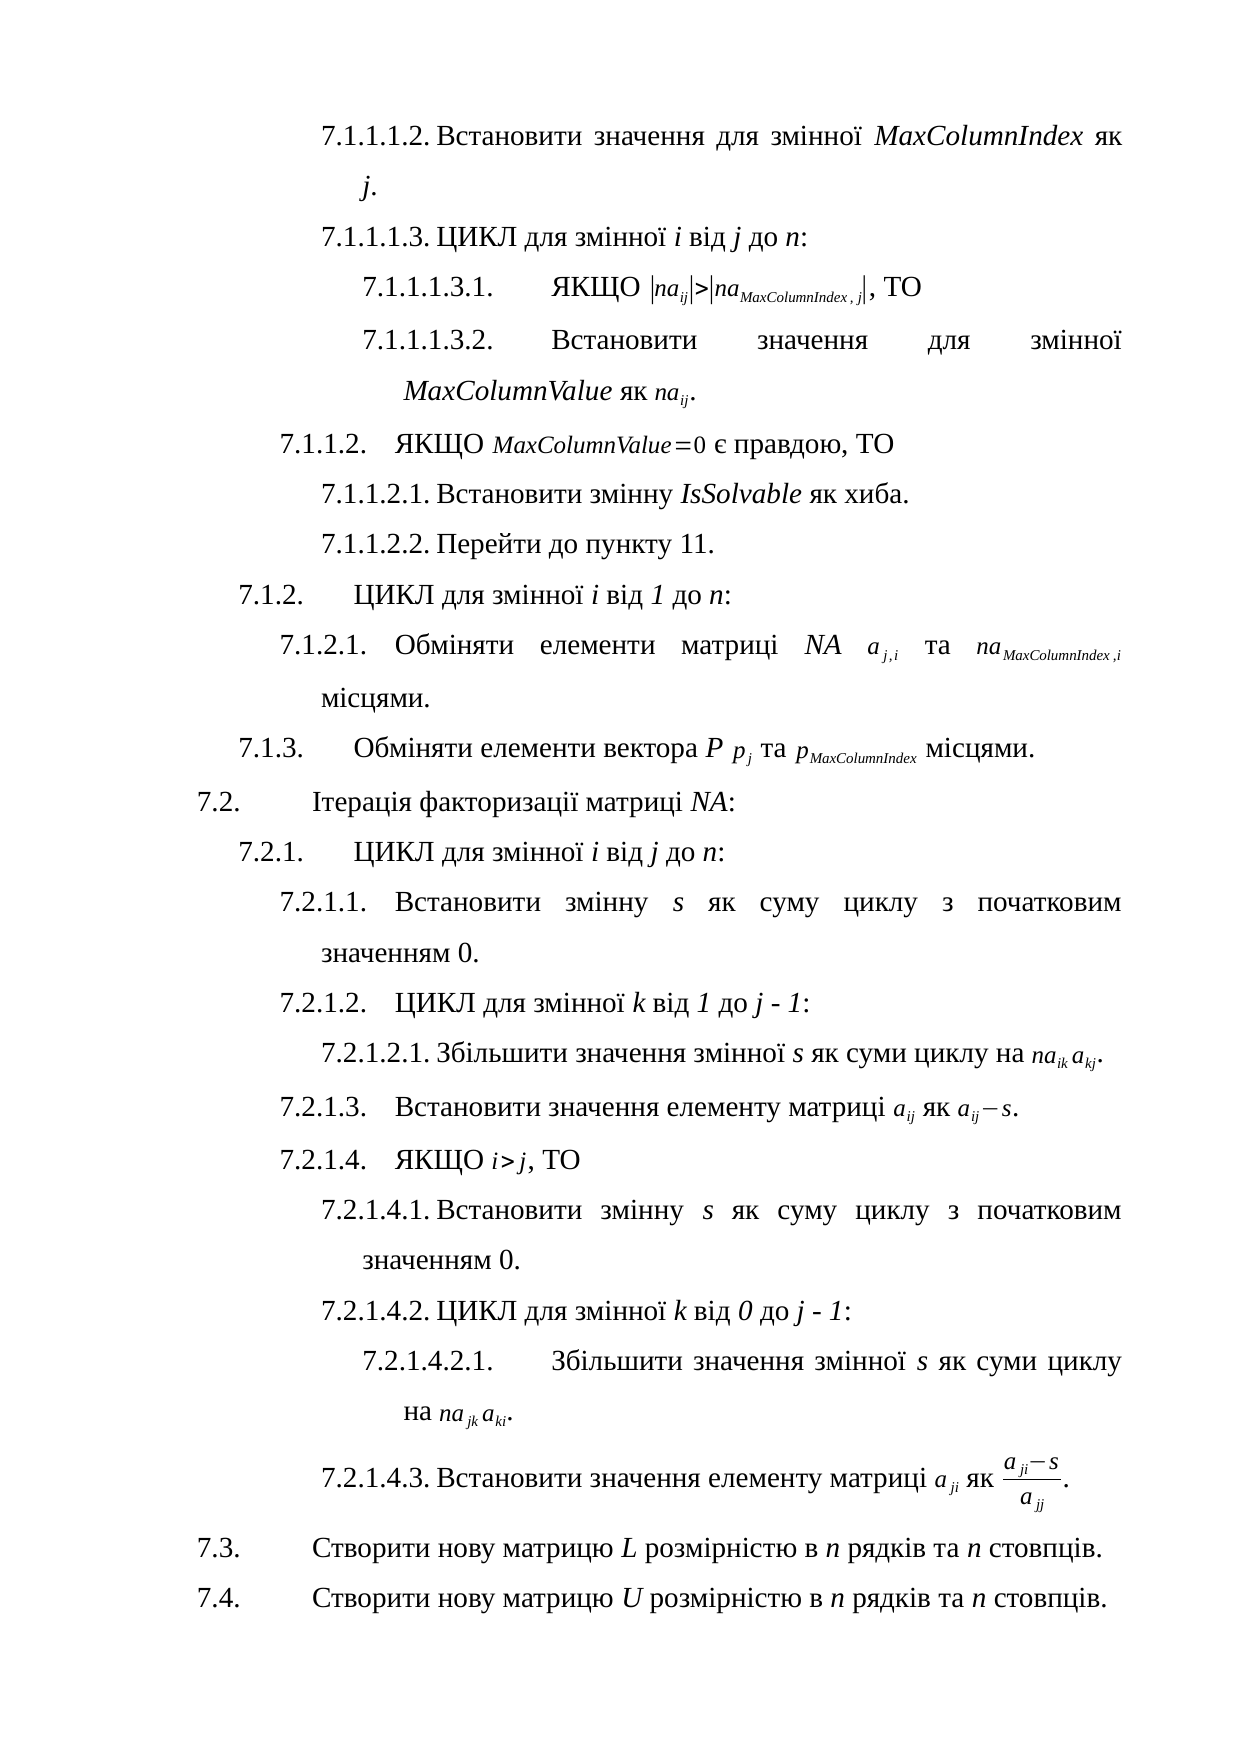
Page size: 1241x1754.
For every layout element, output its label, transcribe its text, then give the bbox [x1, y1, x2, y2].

list ЦИКЛ для змінної k від 1 до j - 1: [279, 985, 1122, 1019]
list Збільшити значення змінної s як суми циклу на . [321, 1035, 1122, 1072]
list ЯКЩО , ТО [362, 269, 1122, 306]
list Встановити змінну s як суму циклу з початковим значенням 0. [279, 884, 1122, 968]
list Встановити змінну s як суму циклу з початковим значенням 0. [321, 1192, 1122, 1276]
list ЦИКЛ для змінної k від 0 до j - 1: [321, 1293, 1122, 1326]
list ЦИКЛ для змінної i від j до n: [321, 219, 1122, 252]
list Створити нову матрицю L розмірністю в n рядків та n стовпців. [197, 1530, 1122, 1563]
list Встановити значення для змінної MaxColumnIndex як j. [321, 118, 1122, 202]
list Створити нову матрицю U розмірністю в n рядків та n стовпців. [197, 1580, 1122, 1614]
list Встановити значення для змінної MaxColumnValue як . [362, 322, 1122, 409]
list Встановити значення елементу матриці як . [279, 1089, 1122, 1125]
list ЦИКЛ для змінної i від 1 до n: [238, 577, 1122, 610]
list Встановити змінну IsSolvable як хиба. [321, 476, 1122, 510]
list ЯКЩО , ТО [279, 1142, 1122, 1175]
list ЯКЩО є правдою, ТО [279, 426, 1122, 459]
list ЦИКЛ для змінної i від j до n: [238, 834, 1122, 868]
list Встановити значення елементу матриці як . [321, 1447, 1122, 1513]
list Обміняти елементи вектора P та місцями. [238, 731, 1122, 767]
list Перейти до пункту 11. [321, 526, 1122, 560]
list Ітерація факторизації матриці NA: [197, 784, 1122, 817]
list Збільшити значення змінної s як суми циклу на . [362, 1343, 1122, 1430]
list Обміняти елементи матриці NA та місцями. [279, 627, 1122, 714]
